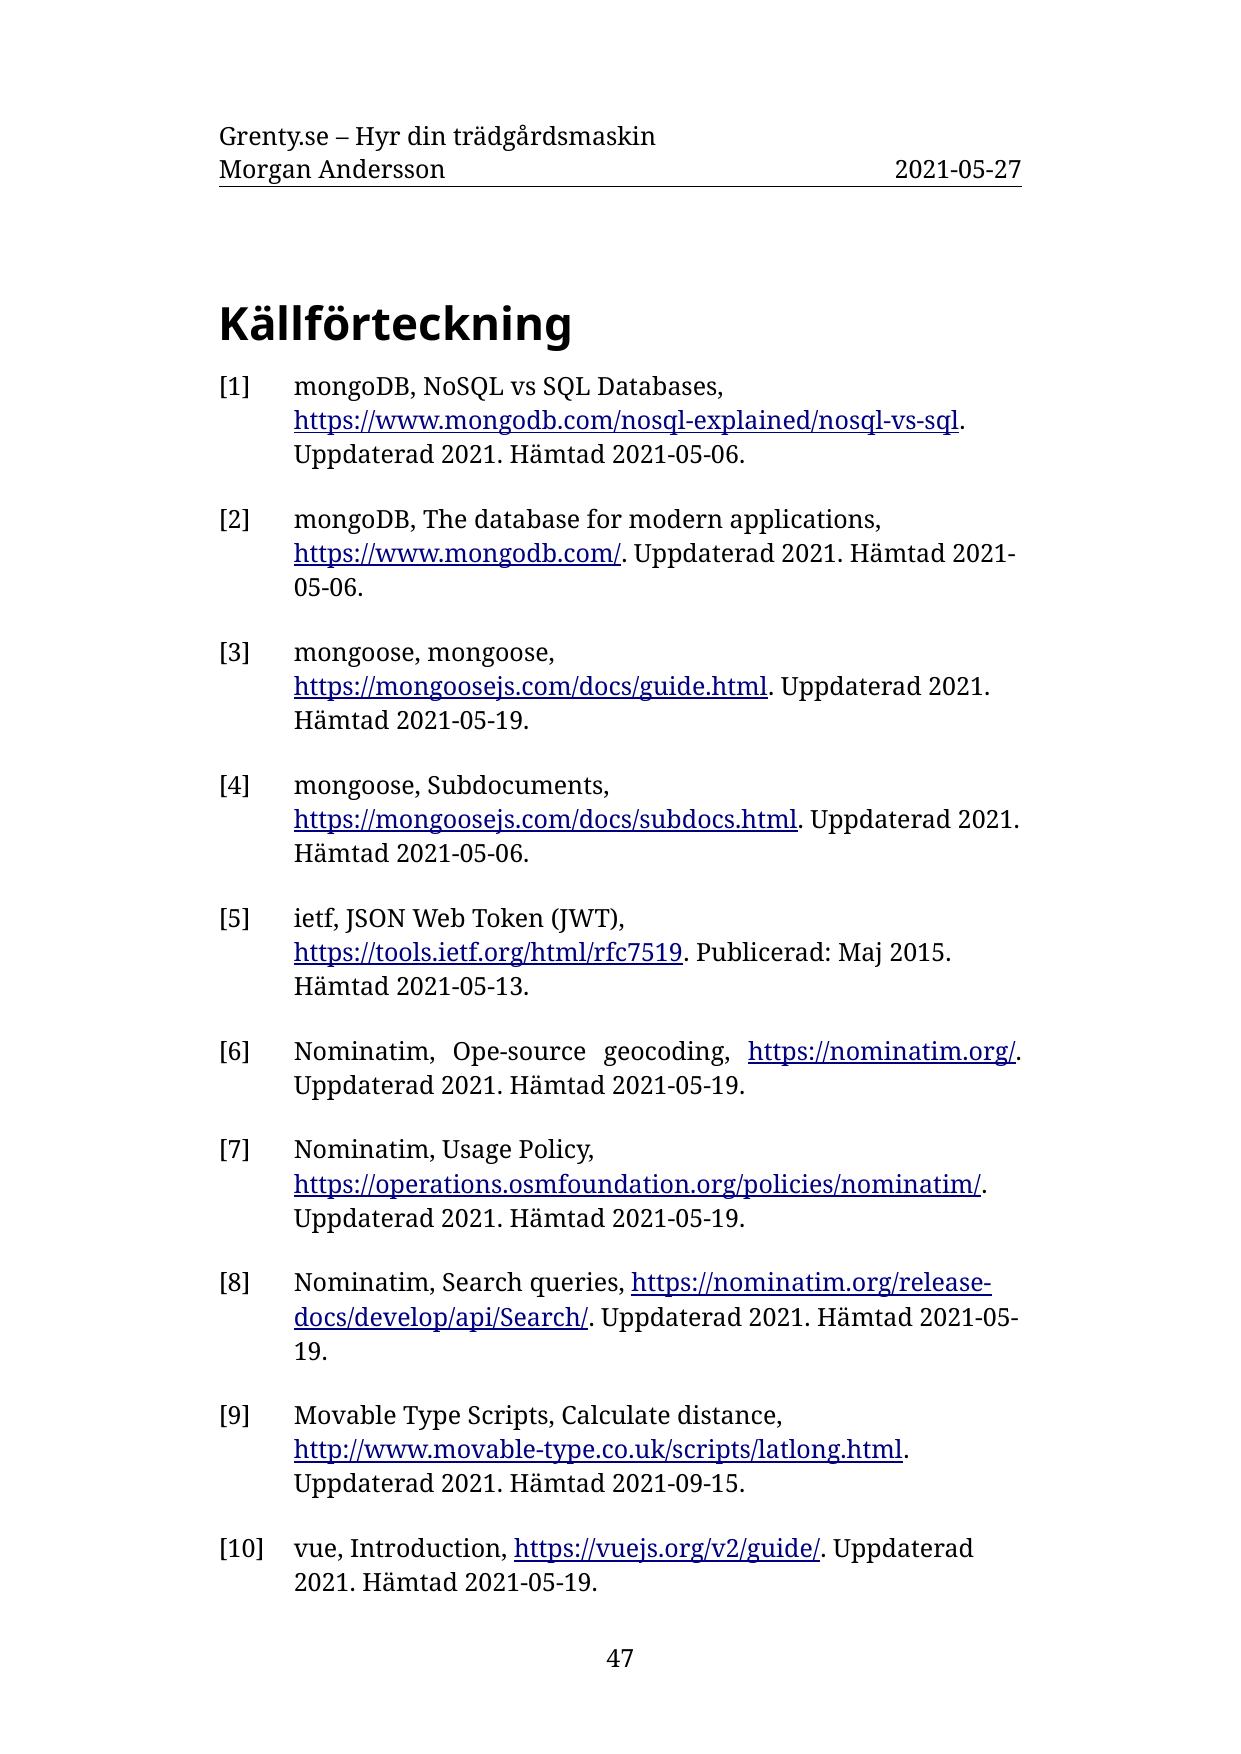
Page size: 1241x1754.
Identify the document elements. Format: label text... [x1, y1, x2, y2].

list mongoose, Subdocuments, https://mongoosejs.com/docs/subdocs.html. Uppdaterad 2021. Hämtad 2021-05-06. [218, 767, 1022, 870]
list vue, Introduction, https://vuejs.org/v2/guide/. Uppdaterad 2021. Hämtad 2021-05-19. [218, 1531, 1022, 1599]
list mongoDB, NoSQL vs SQL Databases, https://www.mongodb.com/nosql-explained/nosql-vs-sql. Uppdaterad 2021. Hämtad 2021-05-06. [218, 369, 1022, 471]
subtitle Källförteckning [218, 291, 1022, 353]
list Nominatim, Search queries, https://nominatim.org/release-docs/develop/api/Search/. Uppdaterad 2021. Hämtad 2021-05-19. [218, 1265, 1022, 1367]
list mongoDB, The database for modern applications, https://www.mongodb.com/. Uppdaterad 2021. Hämtad 2021-05-06. [218, 502, 1022, 604]
list Nominatim, Usage Policy, https://operations.osmfoundation.org/policies/nominatim/. Uppdaterad 2021. Hämtad 2021-05-19. [218, 1132, 1022, 1234]
list ietf, JSON Web Token (JWT), https://tools.ietf.org/html/rfc7519. Publicerad: Maj 2015. Hämtad 2021-05-13. [218, 900, 1022, 1003]
list Nominatim, Ope-source geocoding, https://nominatim.org/. Uppdaterad 2021. Hämtad 2021-05-19. [218, 1033, 1022, 1101]
list mongoose, mongoose, https://mongoosejs.com/docs/guide.html. Uppdaterad 2021. Hämtad 2021-05-19. [218, 634, 1022, 737]
list Movable Type Scripts, Calculate distance, http://www.movable-type.co.uk/scripts/latlong.html. Uppdaterad 2021. Hämtad 2021-09-15. [218, 1398, 1022, 1500]
